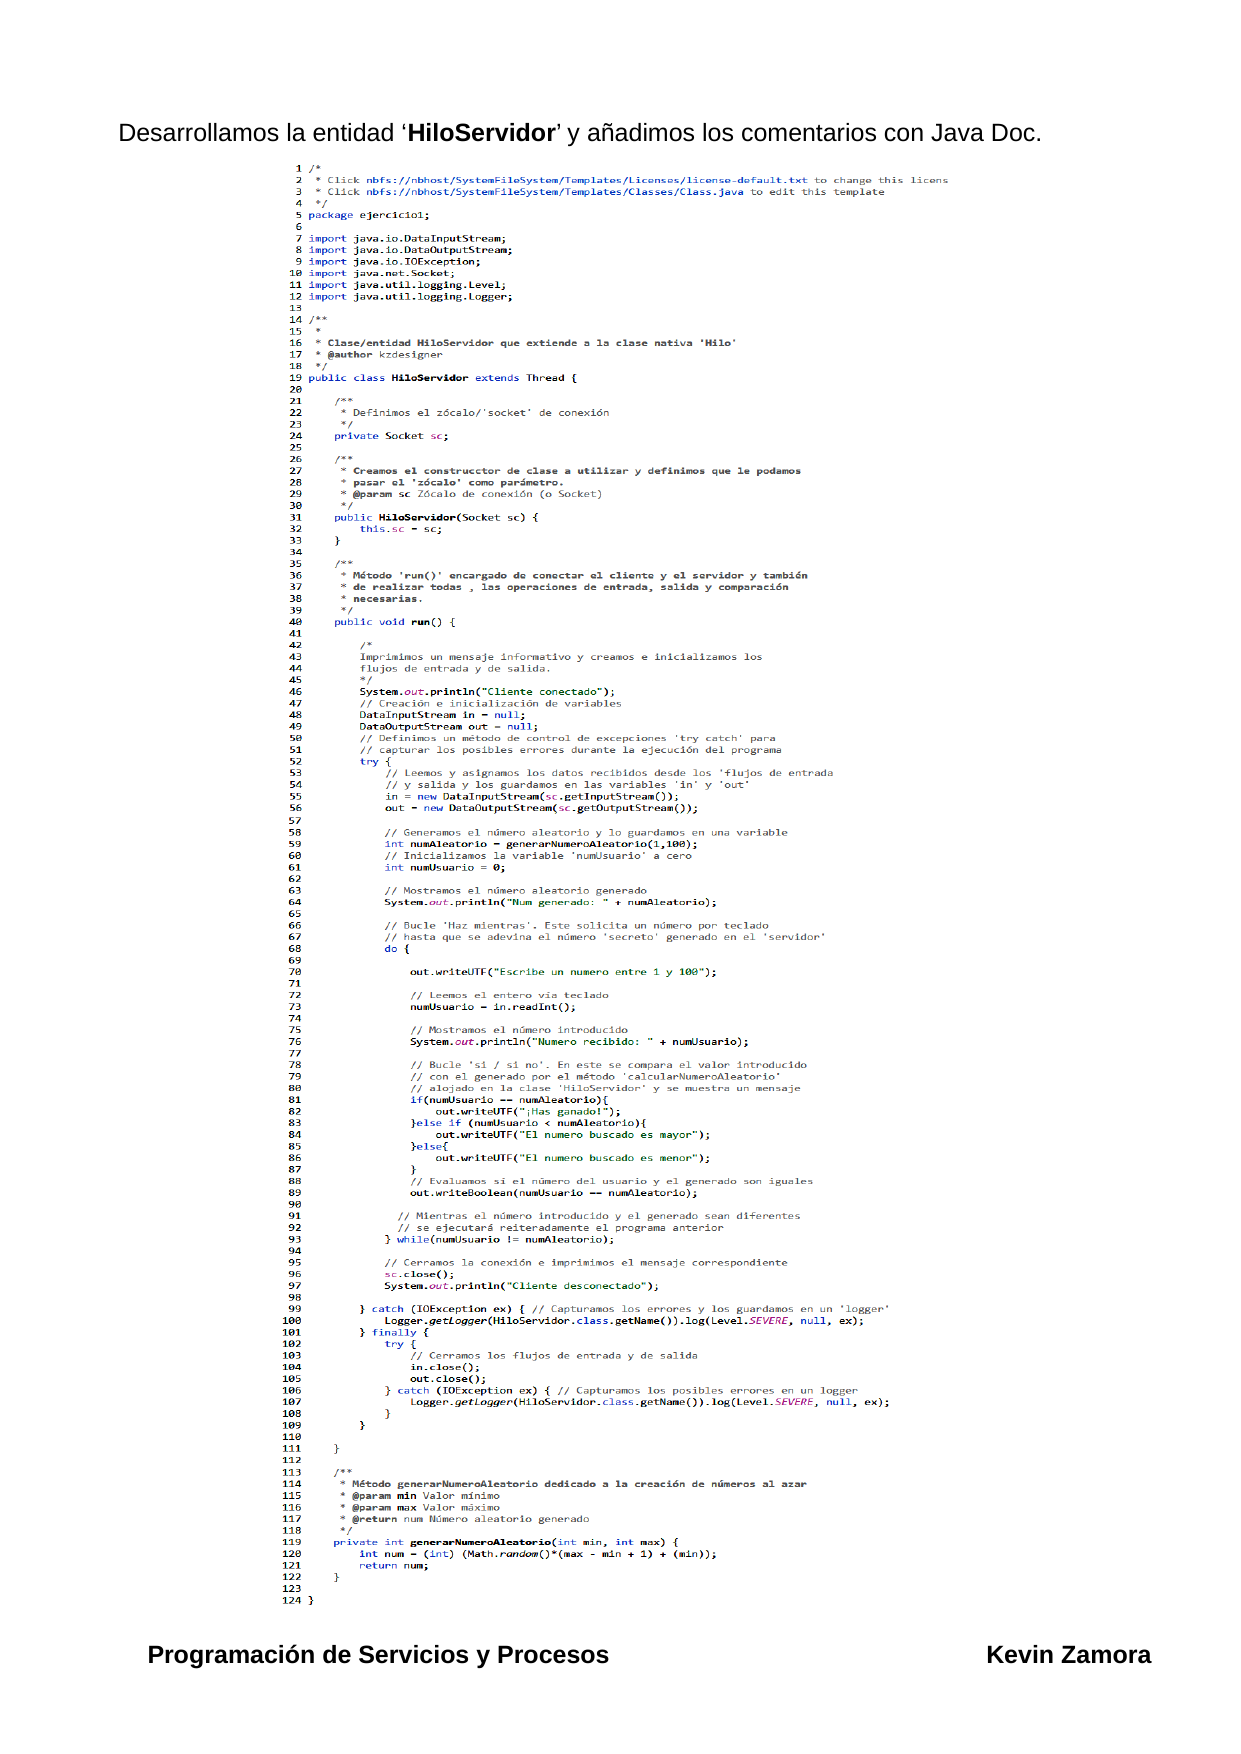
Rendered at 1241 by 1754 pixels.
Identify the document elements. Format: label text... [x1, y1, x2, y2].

picture [276, 161, 948, 1605]
text Desarrollamos la entidad ‘HiloServidor’ y añadimos los comentarios con Java Doc. [118, 118, 1151, 147]
